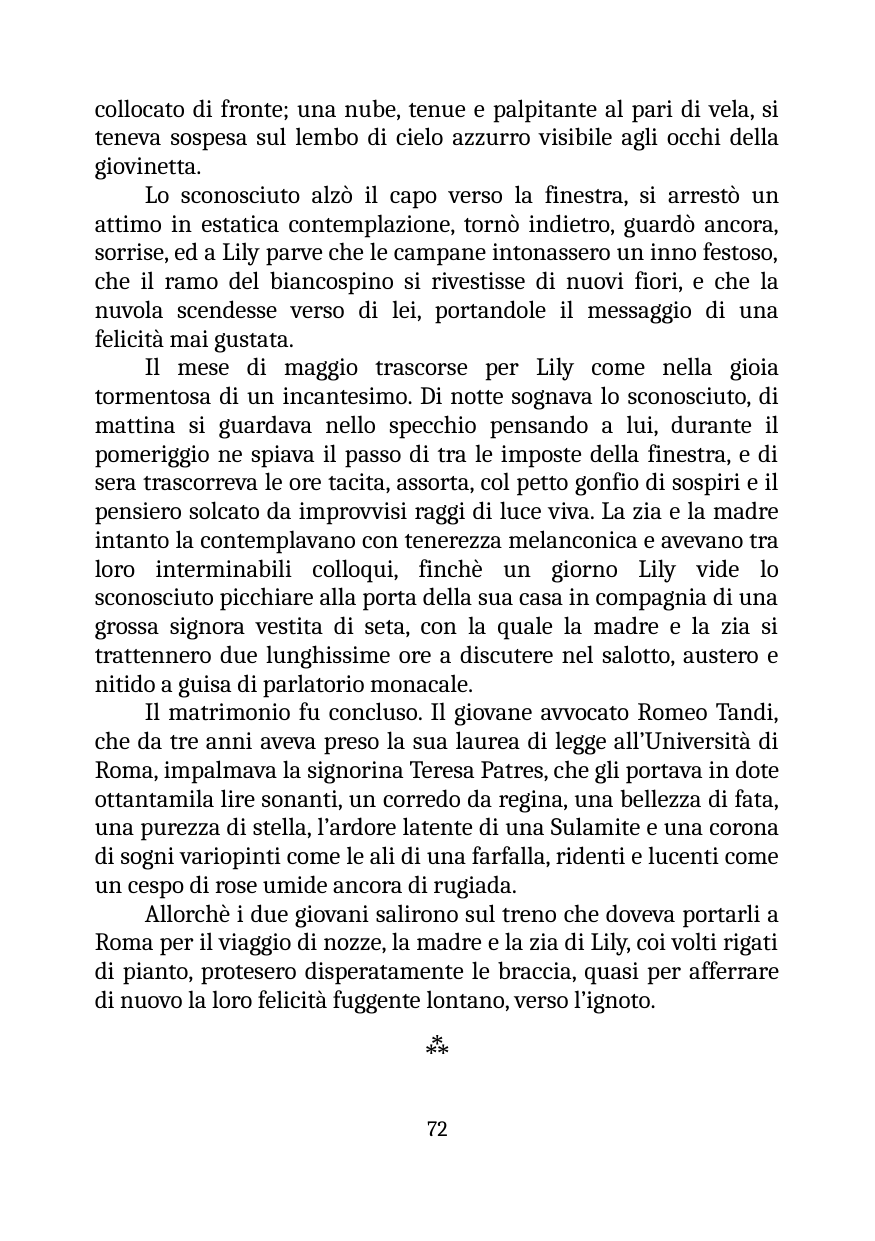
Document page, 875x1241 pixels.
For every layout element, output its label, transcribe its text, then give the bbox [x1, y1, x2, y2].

text Il mese di maggio trascorse per Lily come nella gioia tormentosa di un incantesimo. Di notte sognava lo sconosciuto, di mattina si guardava nello specchio pensando a lui, durante il pomeriggio ne spiava il passo di tra le imposte della finestra, e di sera trascorreva le ore tacita, assorta, col petto gonfio di sospiri e il pensiero solcato da improvvisi raggi di luce viva. La zia e la madre intanto la contemplavano con tenerezza melanconica e avevano tra loro interminabili colloqui, finchè un giorno Lily vide lo sconosciuto picchiare alla porta della sua casa in compagnia di una grossa signora vestita di seta, con la quale la madre e la zia si trattennero due lunghissime ore a discutere nel salotto, austero e nitido a guisa di parlatorio monacale. [94, 353, 779, 698]
text ⁂ [94, 1032, 779, 1061]
text Allorchè i due giovani salirono sul treno che doveva portarli a Roma per il viaggio di nozze, la madre e la zia di Lily, coi volti rigati di pianto, protesero disperatamente le braccia, quasi per afferrare di nuovo la loro felicità fuggente lontano, verso l’ignoto. [94, 899, 779, 1014]
text Lo sconosciuto alzò il capo verso la finestra, si arrestò un attimo in estatica contemplazione, tornò indietro, guardò ancora, sorrise, ed a Lily parve che le campane intonassero un inno festoso, che il ramo del biancospino si rivestisse di nuovi fiori, e che la nuvola scendesse verso di lei, portandole il messaggio di una felicità mai gustata. [94, 181, 779, 353]
text collocato di fronte; una nube, tenue e palpitante al pari di vela, si teneva sospesa sul lembo di cielo azzurro visibile agli occhi della giovinetta. [94, 94, 779, 181]
text Il matrimonio fu concluso. Il giovane avvocato Romeo Tandi, che da tre anni aveva preso la sua laurea di legge all’Università di Roma, impalmava la signorina Teresa Patres, che gli portava in dote ottantamila lire sonanti, un corredo da regina, una bellezza di fata, una purezza di stella, l’ardore latente di una Sulamite e una corona di sogni variopinti come le ali di una farfalla, ridenti e lucenti come un cespo di rose umide ancora di rugiada. [94, 698, 779, 899]
